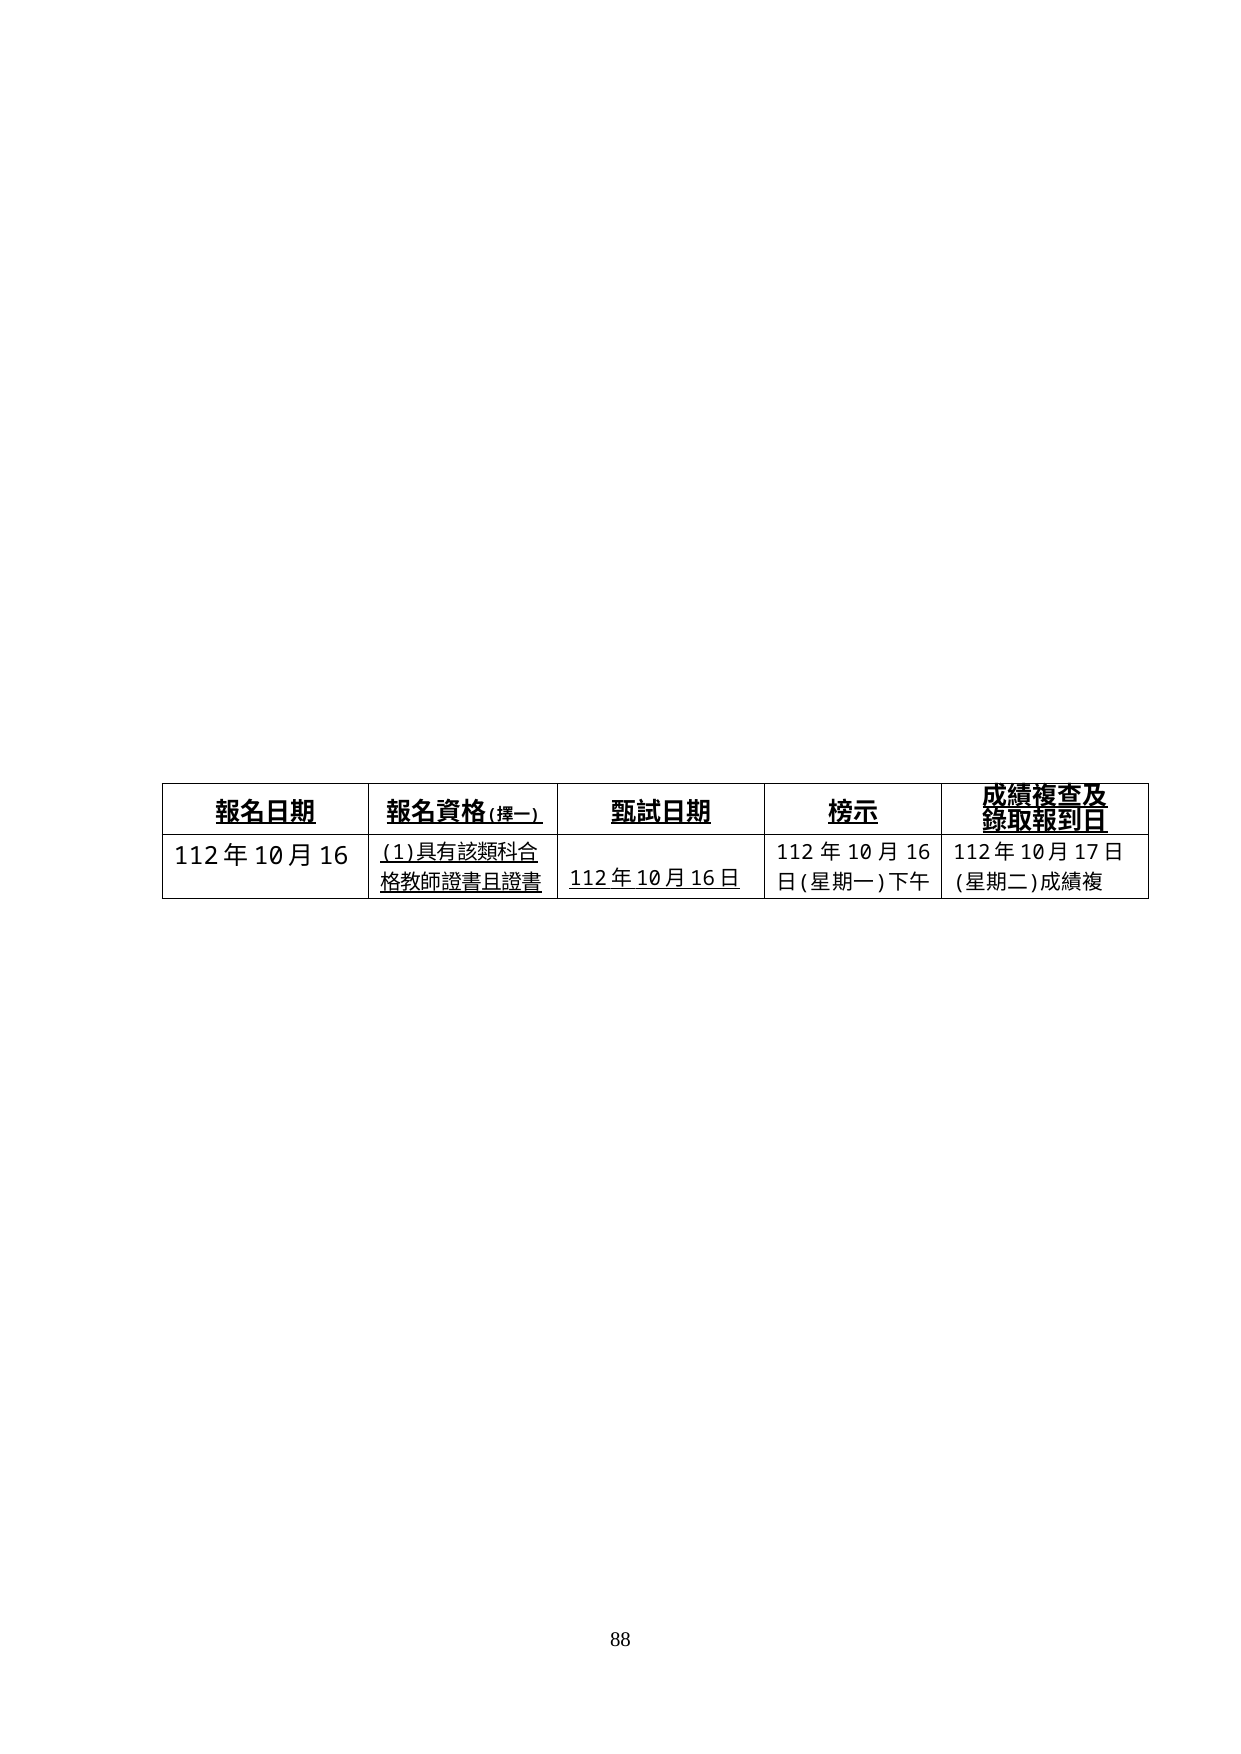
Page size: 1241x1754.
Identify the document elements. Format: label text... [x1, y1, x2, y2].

table_header 報名資格(擇一) [369, 784, 557, 834]
table_cell 112年10月17日(星期二)成績複 [942, 835, 1148, 898]
table_cell 112年10月16 [163, 835, 368, 898]
table_header 榜示 [765, 784, 941, 834]
table_header 甄試日期 [558, 784, 764, 834]
table_cell 112年10月16日 [558, 835, 764, 898]
table_header 成績複查及 錄取報到日 [942, 784, 1148, 834]
table_header 報名日期 [163, 784, 368, 834]
table_cell 112年10月16日(星期一)下午 [765, 835, 941, 898]
table_cell (1)具有該類科合格教師證書且證書 [369, 835, 557, 898]
